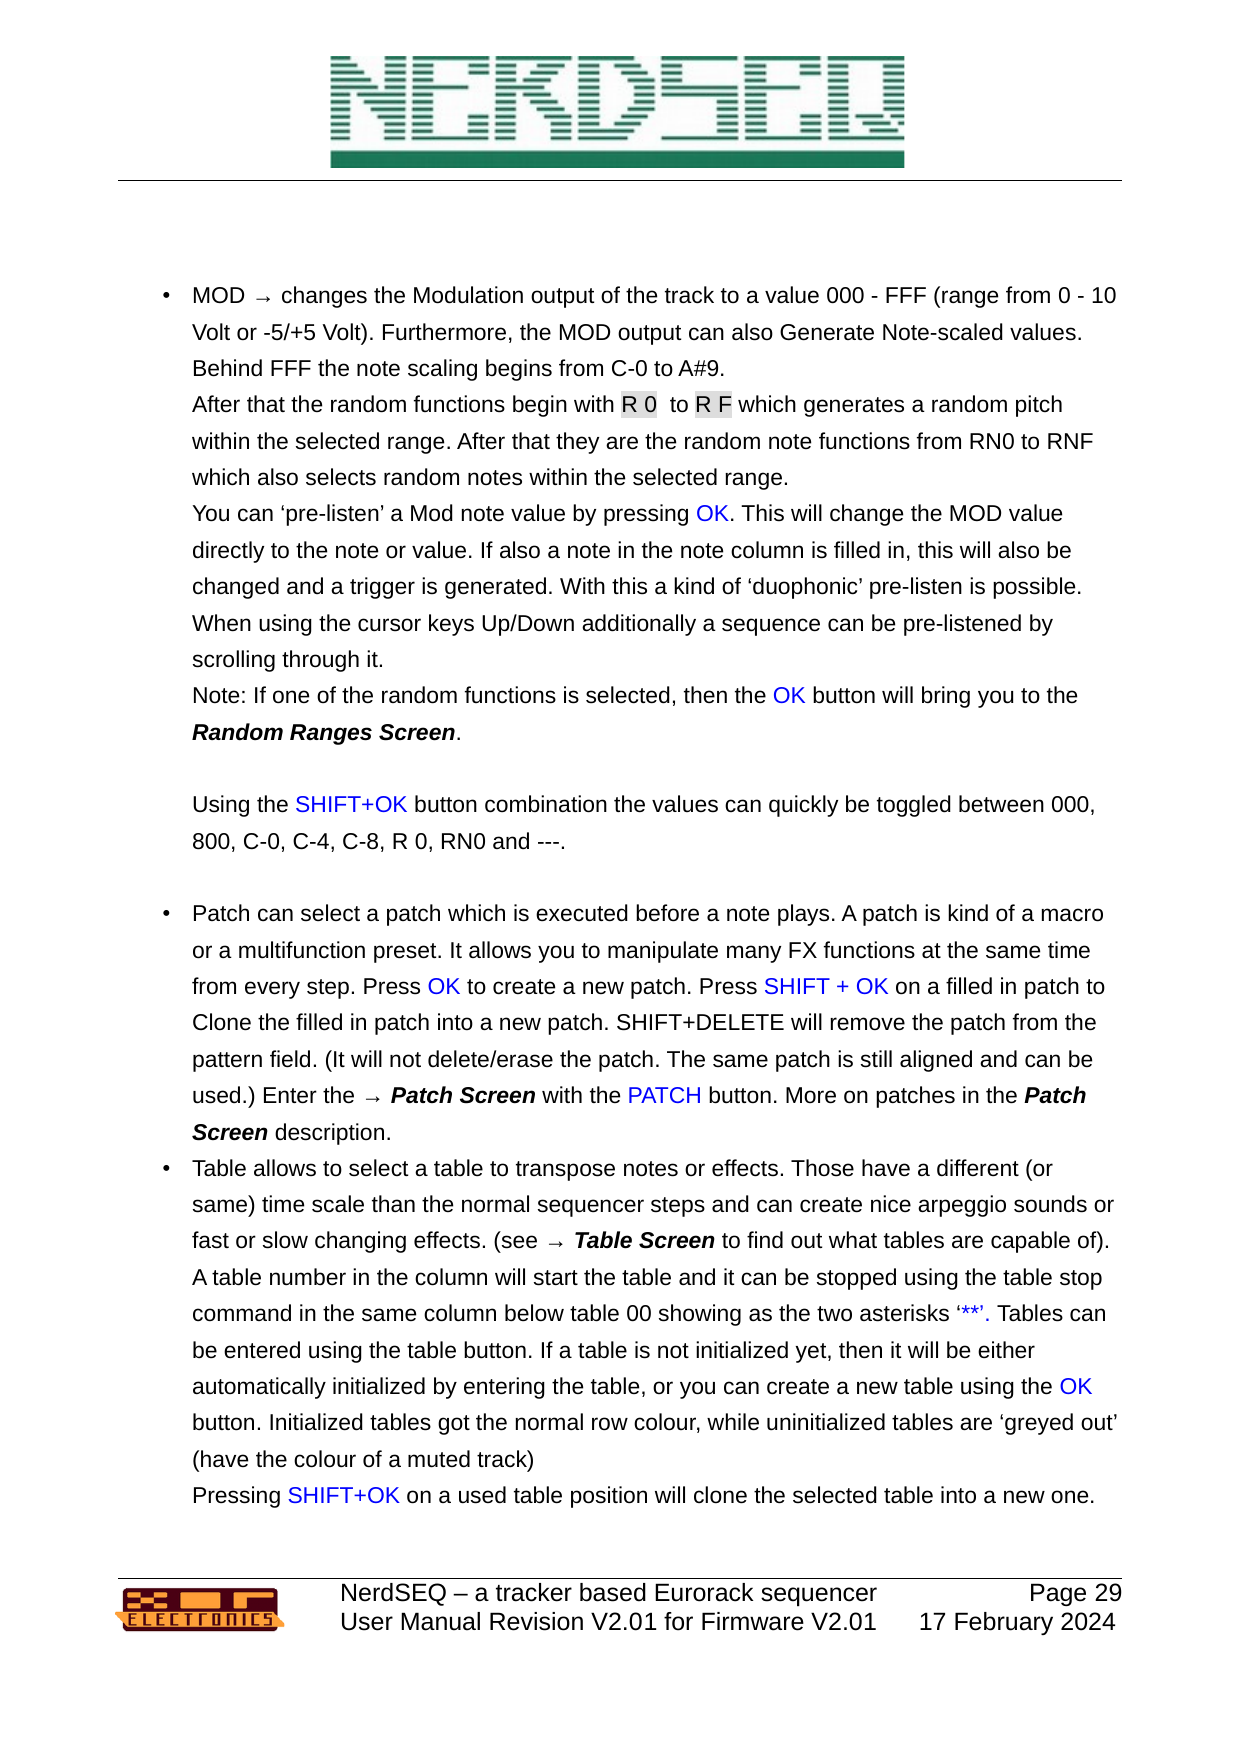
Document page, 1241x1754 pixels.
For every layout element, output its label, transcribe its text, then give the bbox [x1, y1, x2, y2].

picture [330, 56, 905, 168]
list Table allows to select a table to transpose notes or effects. Those have a different (or same) time scale than the normal sequencer steps and can create nice arpeggio sounds or fast or slow changing effects. (see → Table Screen to find out what tables are capable of). [162, 1155, 1122, 1254]
list MOD → changes the Modulation output of the track to a value 000 - FFF (range from 0 - 10 Volt or -5/+5 Volt). Furthermore, the MOD output can also Generate Note-scaled values. Behind FFF the note scaling begins from C-0 to A#9. After that the random functions begin with R 0 to R F which generates a random pitch within the selected range. After that they are the random note functions from RN0 to RNF which also selects random notes within the selected range. [162, 282, 1122, 490]
list Pressing SHIFT+OK on a used table position will clone the selected table into a new one. [162, 1482, 1122, 1508]
list Patch can select a patch which is executed before a note plays. A patch is kind of a macro or a multifunction preset. It allows you to manipulate many FX functions at the same time from every step. Press OK to create a new patch. Press SHIFT + OK on a filled in patch to Clone the filled in patch into a new patch. SHIFT+DELETE will remove the patch from the pattern field. (It will not delete/erase the patch. The same patch is still aligned and can be used.) Enter the → Patch Screen with the PATCH button. More on patches in the Patch Screen description. [162, 900, 1122, 1145]
list A table number in the column will start the table and it can be stopped using the table stop command in the same column below table 00 showing as the two asterisks ‘**’. Tables can be entered using the table button. If a table is not initialized yet, then it will be either automatically initialized by entering the table, or you can create a new table using the OK button. Initialized tables got the normal row colour, while uninitialized tables are ‘greyed out’ (have the colour of a muted track) [162, 1264, 1122, 1472]
picture [115, 1584, 285, 1634]
list You can ‘pre-listen’ a Mod note value by pressing OK. This will change the MOD value directly to the note or value. If also a note in the note column is filled in, this will also be changed and a trigger is generated. With this a kind of ‘duophonic’ pre-listen is possible. When using the cursor keys Up/Down additionally a sequence can be pre-listened by scrolling through it. Note: If one of the random functions is selected, then the OK button will bring you to the Random Ranges Screen. [162, 500, 1122, 781]
list Using the SHIFT+OK button combination the values can quickly be toggled between 000, 800, C-0, C-4, C-8, R 0, RN0 and ---. [162, 791, 1122, 854]
